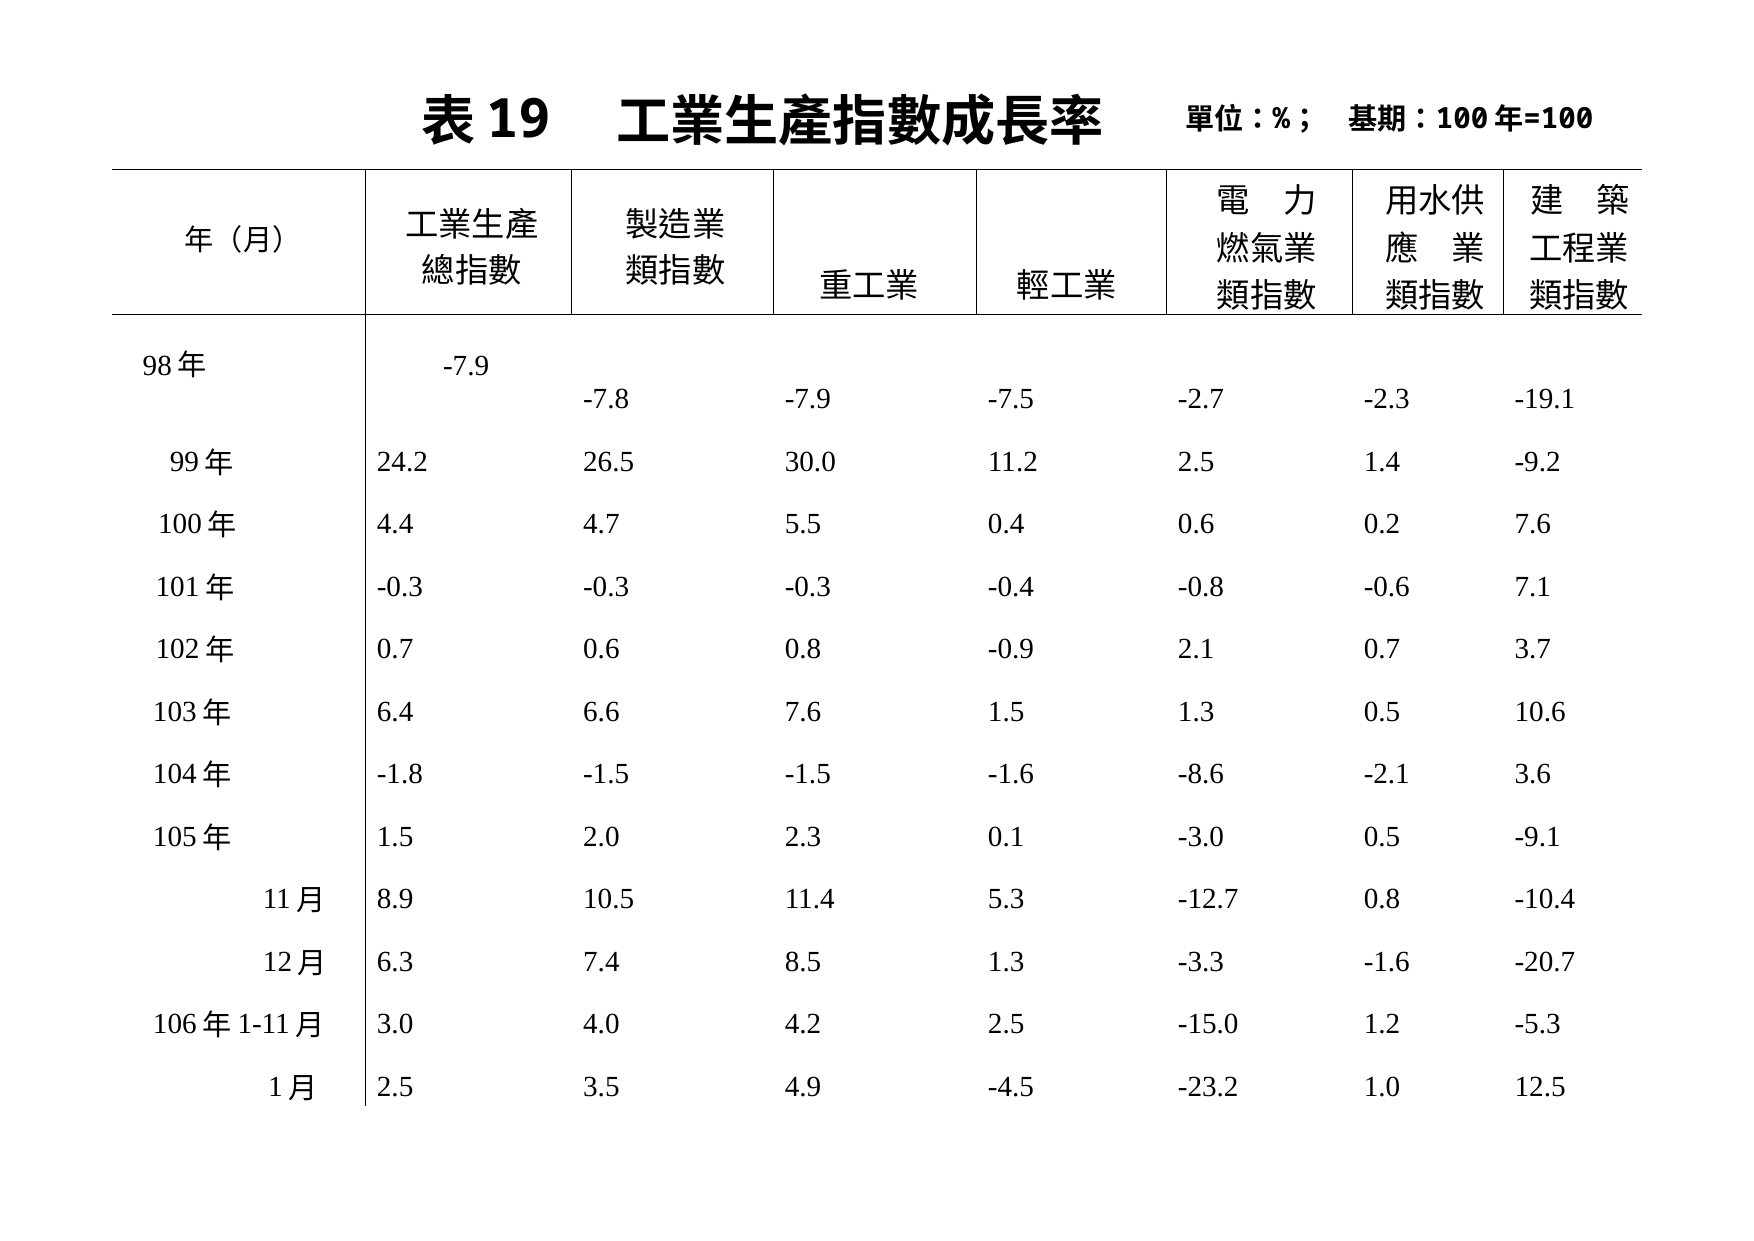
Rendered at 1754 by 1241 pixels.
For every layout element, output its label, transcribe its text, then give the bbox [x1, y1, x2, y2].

table_header 年（月） [112, 170, 365, 314]
table_cell 1月 [112, 1044, 365, 1106]
table_cell 10.5 [572, 856, 773, 919]
table_header 建 築 工程業 類指數 [1504, 170, 1642, 314]
table_cell -0.4 [976, 544, 1166, 606]
table_cell 3.6 [1503, 731, 1642, 794]
table_cell 104年 [112, 731, 365, 794]
table_cell 11.2 [976, 419, 1166, 481]
table_cell 5.3 [976, 856, 1166, 919]
table_cell 1.4 [1352, 419, 1503, 481]
table_cell 6.4 [366, 669, 572, 731]
table_cell -2.3 [1352, 315, 1503, 419]
table_cell 8.5 [773, 919, 976, 981]
table_cell -5.3 [1503, 981, 1642, 1044]
table_cell 8.9 [366, 856, 572, 919]
table_cell -0.9 [976, 606, 1166, 669]
table_cell 2.5 [1166, 419, 1352, 481]
table_cell 1.3 [976, 919, 1166, 981]
table_cell 6.3 [366, 919, 572, 981]
table_cell 12.5 [1503, 1044, 1642, 1106]
table_cell 10.6 [1503, 669, 1642, 731]
table_cell 1.0 [1352, 1044, 1503, 1106]
table_cell -8.6 [1166, 731, 1352, 794]
table_cell -3.0 [1166, 794, 1352, 856]
table_cell -3.3 [1166, 919, 1352, 981]
table_cell 102年 [112, 606, 365, 669]
table_header 輕工業 [977, 170, 1166, 314]
table_cell -7.8 [572, 315, 773, 419]
table_cell 30.0 [773, 419, 976, 481]
table_cell -19.1 [1503, 315, 1642, 419]
table_cell 5.5 [773, 481, 976, 544]
table_cell 3.7 [1503, 606, 1642, 669]
table_cell 24.2 [366, 419, 572, 481]
table_cell 0.6 [1166, 481, 1352, 544]
table_cell 26.5 [572, 419, 773, 481]
table_cell -1.6 [1352, 919, 1503, 981]
table_cell 0.7 [366, 606, 572, 669]
table_cell 98年 [112, 315, 365, 419]
table_header 電 力 燃氣業 類指數 [1167, 170, 1352, 314]
table_cell 1.3 [1166, 669, 1352, 731]
table_cell 12月 [112, 919, 365, 981]
table_cell -0.6 [1352, 544, 1503, 606]
table_cell 0.6 [572, 606, 773, 669]
table_cell 7.6 [1503, 481, 1642, 544]
table_header 製造業 類指數 [572, 170, 773, 314]
table_header 用水供 應 業 類指數 [1353, 170, 1503, 314]
table_cell -0.3 [572, 544, 773, 606]
table_cell 106年1-11月 [112, 981, 365, 1044]
table_cell 1.2 [1352, 981, 1503, 1044]
table_cell -1.5 [572, 731, 773, 794]
table_cell 4.2 [773, 981, 976, 1044]
table_cell 0.5 [1352, 794, 1503, 856]
table_cell -20.7 [1503, 919, 1642, 981]
table_cell 2.3 [773, 794, 976, 856]
table_cell -7.9 [773, 315, 976, 419]
table_cell 2.5 [366, 1044, 572, 1106]
table_cell 7.4 [572, 919, 773, 981]
table_cell 101年 [112, 544, 365, 606]
table_cell 7.6 [773, 669, 976, 731]
table_cell 2.5 [976, 981, 1166, 1044]
table_cell 1.5 [366, 794, 572, 856]
table_cell -7.5 [976, 315, 1166, 419]
table_cell -2.7 [1166, 315, 1352, 419]
table_cell -10.4 [1503, 856, 1642, 919]
table_cell -0.8 [1166, 544, 1352, 606]
table_cell 4.0 [572, 981, 773, 1044]
table_cell 2.1 [1166, 606, 1352, 669]
table_cell 103年 [112, 669, 365, 731]
table_cell -4.5 [976, 1044, 1166, 1106]
table_cell 6.6 [572, 669, 773, 731]
table_cell 3.0 [366, 981, 572, 1044]
table_cell 0.8 [1352, 856, 1503, 919]
table_cell -15.0 [1166, 981, 1352, 1044]
table_cell 105年 [112, 794, 365, 856]
table_cell 0.1 [976, 794, 1166, 856]
table_cell 1.5 [976, 669, 1166, 731]
table_cell -0.3 [366, 544, 572, 606]
table_cell -9.1 [1503, 794, 1642, 856]
table_cell 0.8 [773, 606, 976, 669]
table_cell -2.1 [1352, 731, 1503, 794]
table_cell -7.9 [366, 315, 572, 419]
subtitle 表19 工業生產指數成長率 單位：%； 基期：100年=100 [118, 44, 1636, 169]
table_cell 100年 [112, 481, 365, 544]
table_cell -9.2 [1503, 419, 1642, 481]
table_cell 3.5 [572, 1044, 773, 1106]
table_cell 11月 [112, 856, 365, 919]
table_cell 11.4 [773, 856, 976, 919]
table_cell -12.7 [1166, 856, 1352, 919]
table_cell 0.2 [1352, 481, 1503, 544]
table_header 工業生產 總指數 [366, 170, 571, 314]
table_cell 4.7 [572, 481, 773, 544]
table_cell -0.3 [773, 544, 976, 606]
table_cell -1.6 [976, 731, 1166, 794]
table_cell 4.4 [366, 481, 572, 544]
table_cell 0.7 [1352, 606, 1503, 669]
table_cell 7.1 [1503, 544, 1642, 606]
table_cell 0.4 [976, 481, 1166, 544]
table_cell -1.8 [366, 731, 572, 794]
table_cell 0.5 [1352, 669, 1503, 731]
table_cell 4.9 [773, 1044, 976, 1106]
table_cell -23.2 [1166, 1044, 1352, 1106]
table_cell 2.0 [572, 794, 773, 856]
table_cell -1.5 [773, 731, 976, 794]
table_cell 99年 [112, 419, 365, 481]
table_header 重工業 [774, 170, 976, 314]
